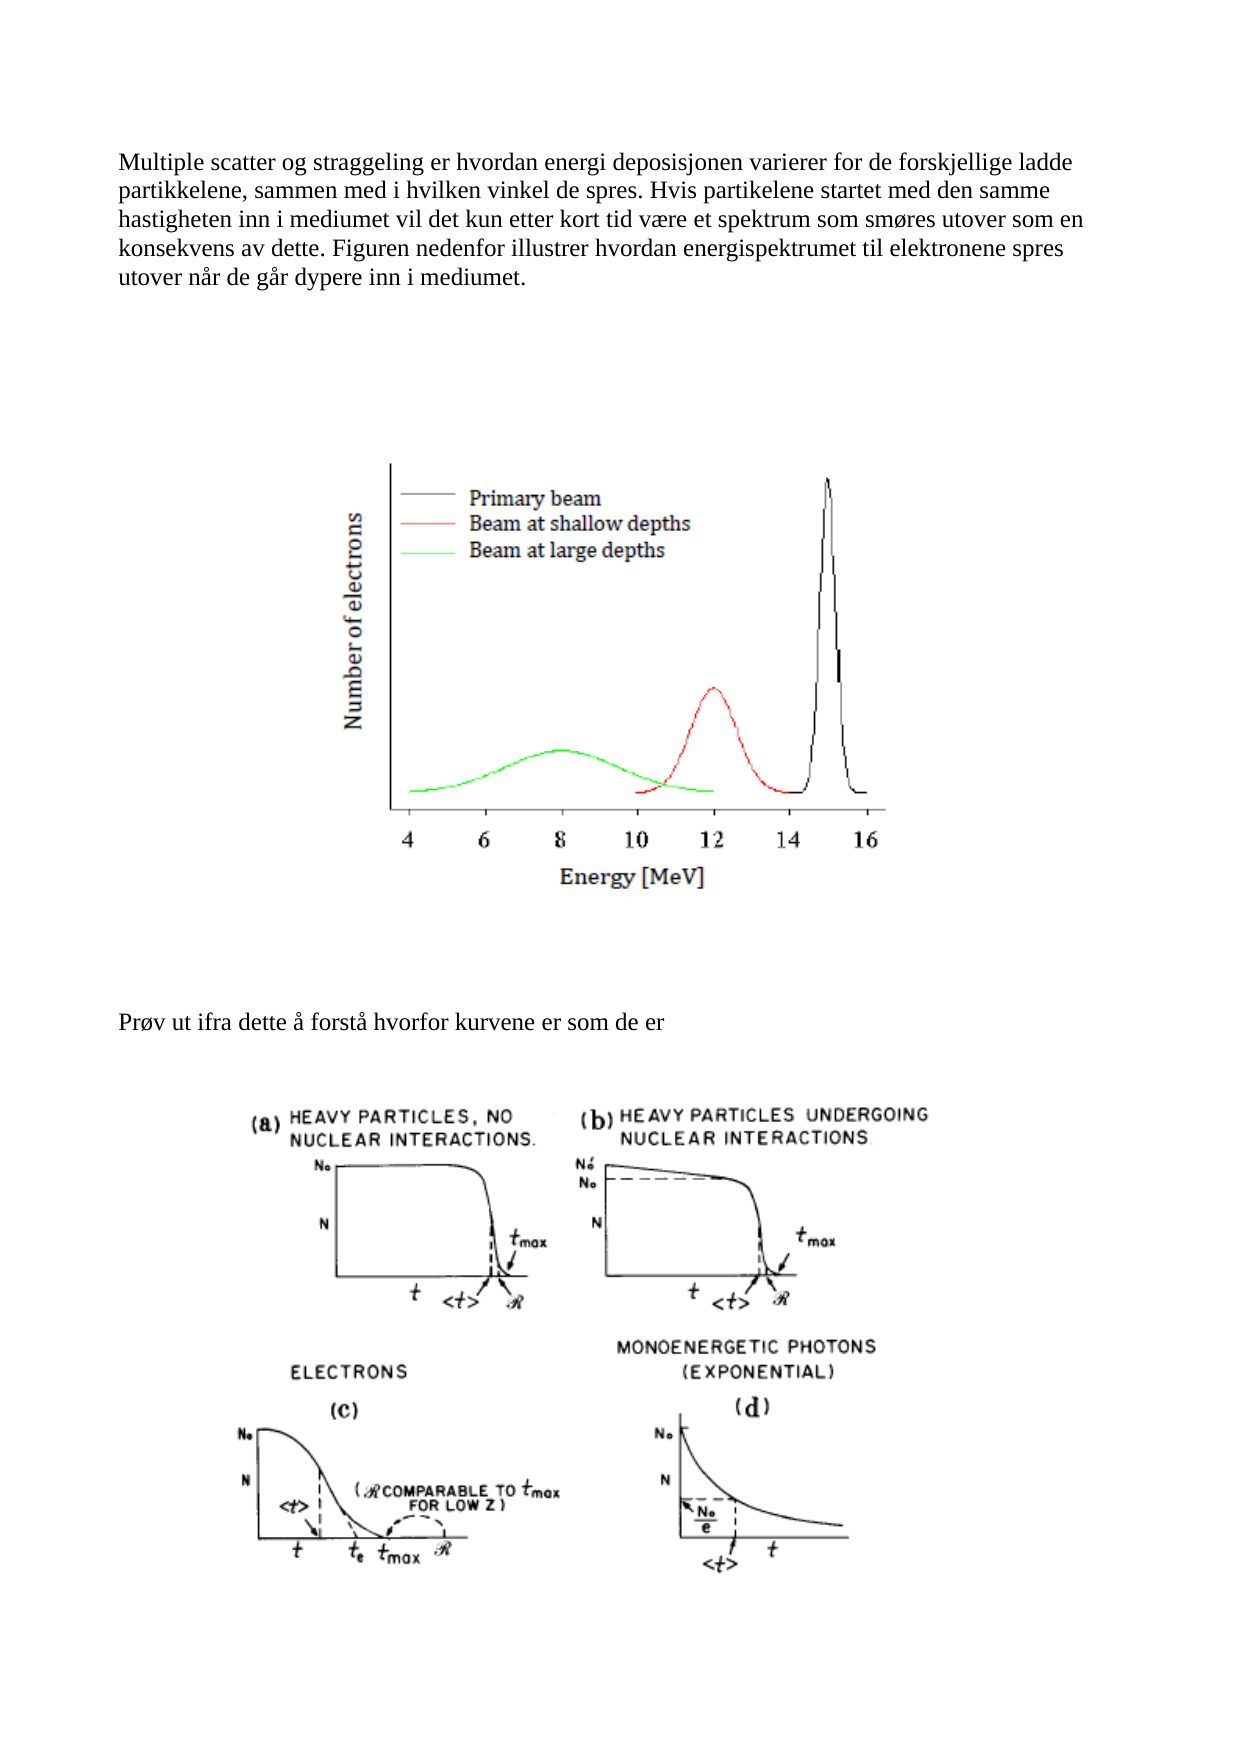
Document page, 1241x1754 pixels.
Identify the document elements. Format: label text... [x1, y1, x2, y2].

picture [169, 1065, 1071, 1594]
text Multiple scatter og straggeling er hvordan energi deposisjonen varierer for de forskjellige ladde partikkelene, sammen med i hvilken vinkel de spres. Hvis partikelene startet med den samme hastigheten inn i mediumet vil det kun etter kort tid være et spektrum som smøres utover som en konsekvens av dette. Figuren nedenfor illustrer hvordan energispektrumet til elektronene spres utover når de går dypere inn i mediumet. [118, 147, 1122, 291]
picture [196, 359, 1044, 950]
text Prøv ut ifra dette å forstå hvorfor kurvene er som de er [118, 1007, 1122, 1036]
